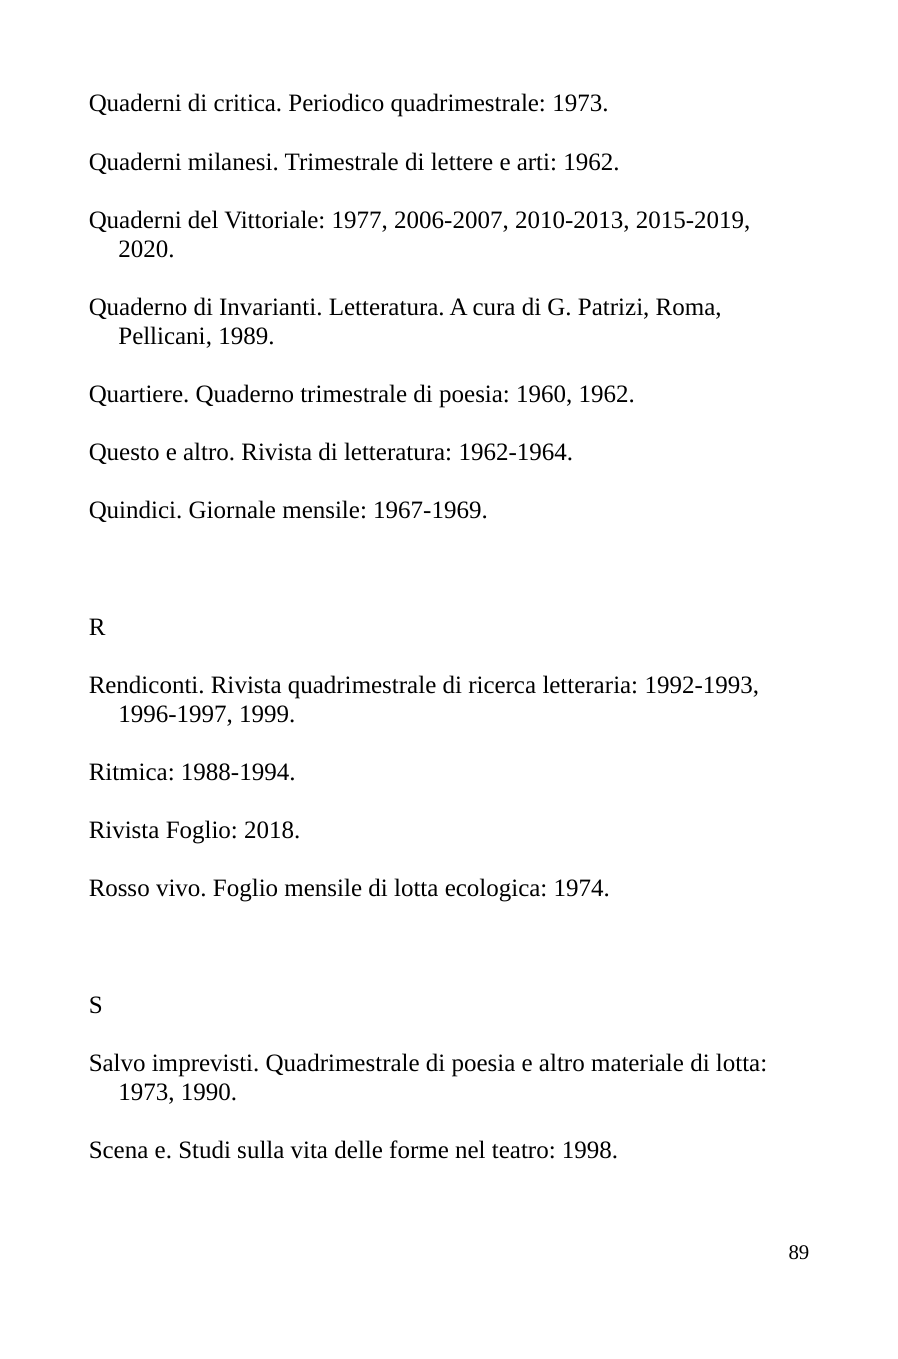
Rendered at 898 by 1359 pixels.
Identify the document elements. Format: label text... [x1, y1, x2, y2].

text Quartiere. Quaderno trimestrale di poesia: 1960, 1962. [88, 379, 809, 408]
text Quindici. Giornale mensile: 1967-1969. [88, 495, 809, 524]
text S [88, 990, 809, 1019]
text Rosso vivo. Foglio mensile di lotta ecologica: 1974. [88, 873, 809, 902]
text Rendiconti. Rivista quadrimestrale di ricerca letteraria: 1992-1993, 1996-1997, 1999. [88, 670, 809, 728]
text R [88, 612, 809, 641]
text Ritmica: 1988-1994. [88, 757, 809, 786]
text Quaderni di critica. Periodico quadrimestrale: 1973. [88, 88, 809, 117]
text Quaderno di Invarianti. Letteratura. A cura di G. Patrizi, Roma, Pellicani, 1989. [88, 292, 809, 349]
text Salvo imprevisti. Quadrimestrale di poesia e altro materiale di lotta: 1973, 1990. [88, 1048, 809, 1106]
text Quaderni milanesi. Trimestrale di lettere e arti: 1962. [88, 147, 809, 176]
text Rivista Foglio: 2018. [88, 815, 809, 844]
text Quaderni del Vittoriale: 1977, 2006-2007, 2010-2013, 2015-2019, 2020. [88, 205, 809, 262]
text Scena e. Studi sulla vita delle forme nel teatro: 1998. [88, 1135, 809, 1164]
text Questo e altro. Rivista di letteratura: 1962-1964. [88, 437, 809, 466]
